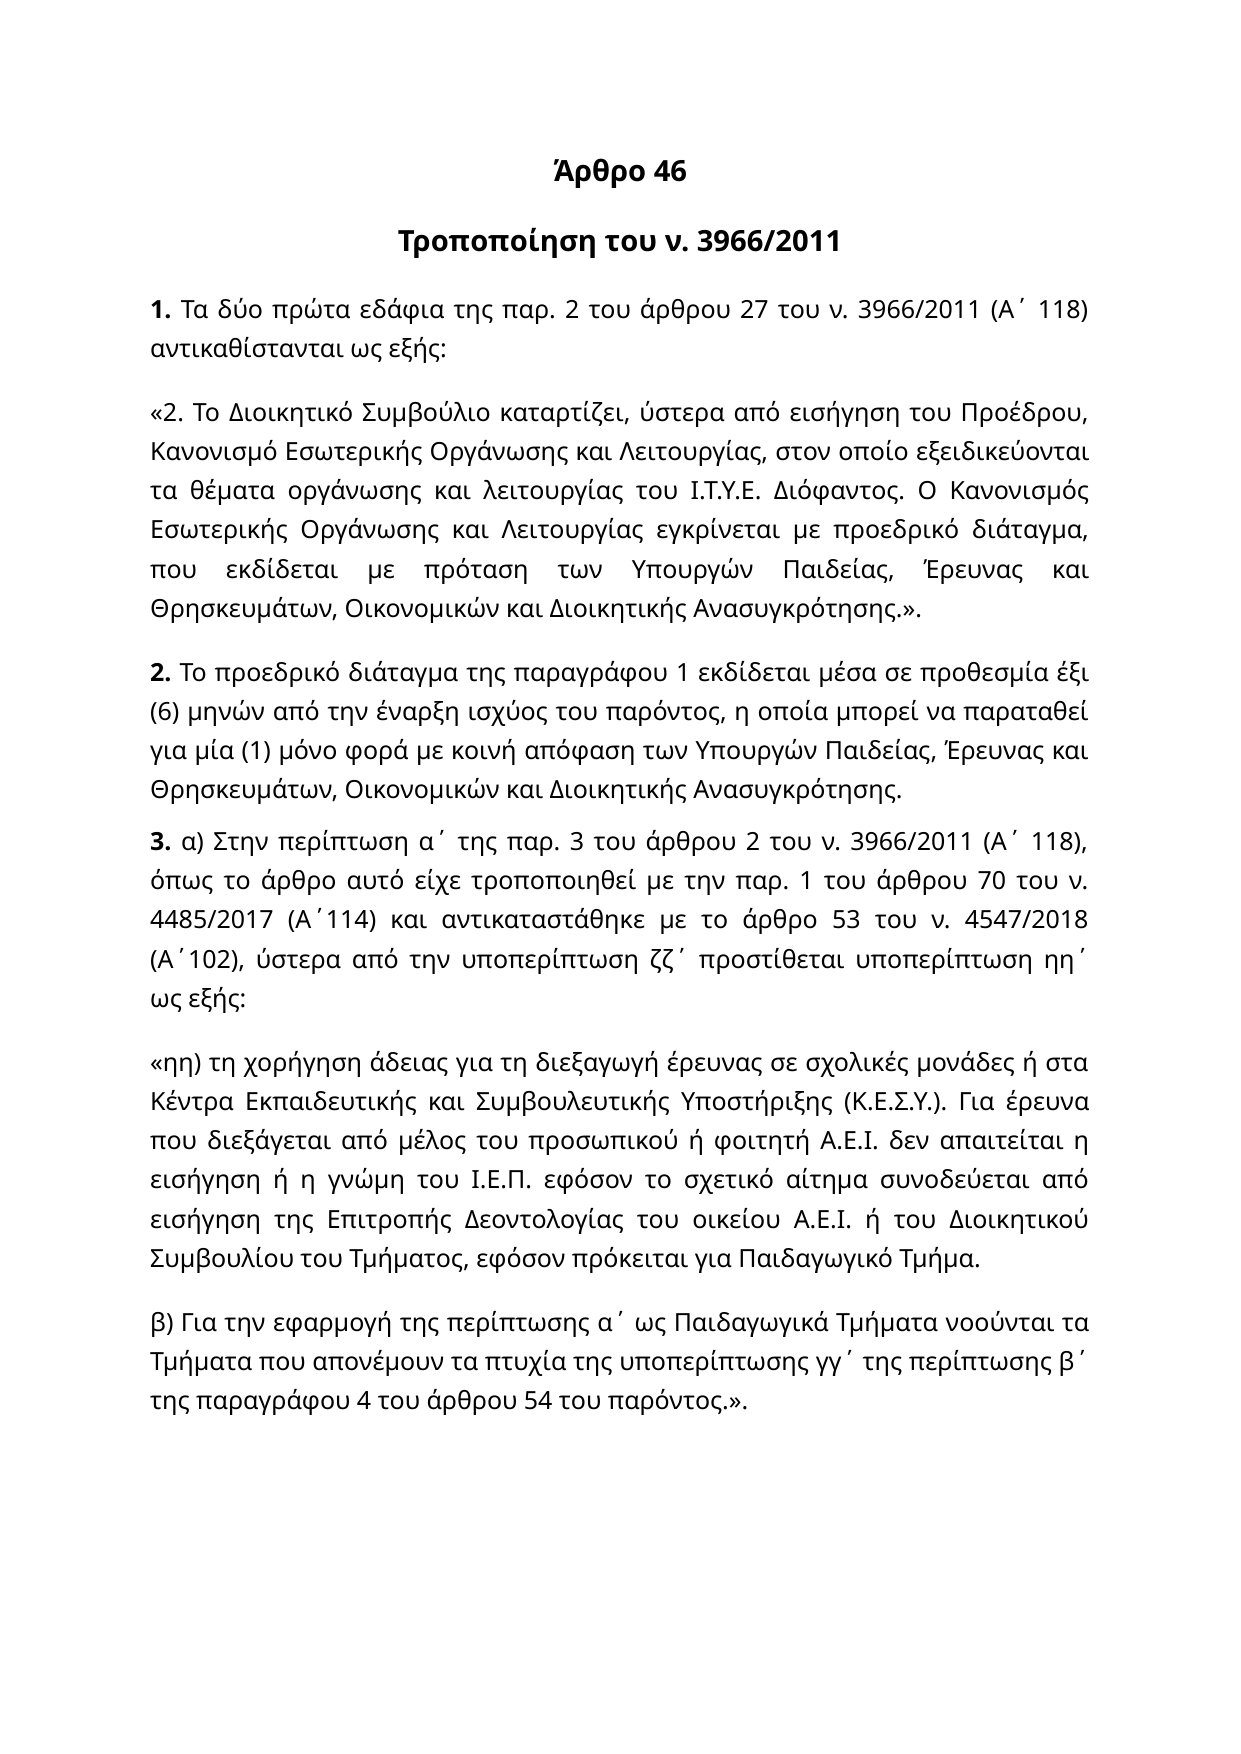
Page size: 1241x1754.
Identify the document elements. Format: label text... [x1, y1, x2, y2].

text β) Για την εφαρμογή της περίπτωσης α΄ ως Παιδαγωγικά Τμήματα νοούνται τα Τμήματα που απονέμουν τα πτυχία της υποπερίπτωσης γγ΄ της περίπτωσης β΄ της παραγράφου 4 του άρθρου 54 του παρόντος.». [150, 1304, 1090, 1417]
text 1. Τα δύο πρώτα εδάφια της παρ. 2 του άρθρου 27 του ν. 3966/2011 (Α΄ 118) αντικαθίστανται ως εξής: [150, 291, 1090, 364]
text 2. Το προεδρικό διάταγμα της παραγράφου 1 εκδίδεται μέσα σε προθεσμία έξι (6) μηνών από την έναρξη ισχύος του παρόντος, η οποία μπορεί να παραταθεί για μία (1) μόνο φορά με κοινή απόφαση των Υπουργών Παιδείας, Έρευνας και Θρησκευμάτων, Οικονομικών και Διοικητικής Ανασυγκρότησης. [150, 654, 1090, 806]
text 3. α) Στην περίπτωση α΄ της παρ. 3 του άρθρου 2 του ν. 3966/2011 (Α΄ 118), όπως το άρθρο αυτό είχε τροποποιηθεί με την παρ. 1 του άρθρου 70 του ν. 4485/2017 (Α΄114) και αντικαταστάθηκε με το άρθρο 53 του ν. 4547/2018 (Α΄102), ύστερα από την υποπερίπτωση ζζ΄ προστίθεται υποπερίπτωση ηη΄ ως εξής: [150, 824, 1090, 1014]
text «2. Το Διοικητικό Συμβούλιο καταρτίζει, ύστερα από εισήγηση του Προέδρου, Κανονισμό Εσωτερικής Οργάνωσης και Λειτουργίας, στον οποίο εξειδικεύονται τα θέματα οργάνωσης και λειτουργίας του Ι.Τ.Υ.Ε. Διόφαντος. Ο Κανονισμός Εσωτερικής Οργάνωσης και Λειτουργίας εγκρίνεται με προεδρικό διάταγμα, που εκδίδεται με πρόταση των Υπουργών Παιδείας, Έρευνας και Θρησκευμάτων, Οικονομικών και Διοικητικής Ανασυγκρότησης.». [150, 394, 1090, 624]
text «ηη) τη χορήγηση άδειας για τη διεξαγωγή έρευνας σε σχολικές μονάδες ή στα Κέντρα Εκπαιδευτικής και Συμβουλευτικής Υποστήριξης (Κ.Ε.Σ.Υ.). Για έρευνα που διεξάγεται από μέλος του προσωπικού ή φοιτητή Α.Ε.Ι. δεν απαιτείται η εισήγηση ή η γνώμη του Ι.Ε.Π. εφόσον το σχετικό αίτημα συνοδεύεται από εισήγηση της Επιτροπής Δεοντολογίας του οικείου Α.Ε.Ι. ή του Διοικητικού Συμβουλίου του Τμήματος, εφόσον πρόκειται για Παιδαγωγικό Τμήμα. [150, 1044, 1090, 1274]
subtitle Άρθρο 46 [150, 150, 1090, 190]
subtitle Τροποποίηση του ν. 3966/2011 [150, 221, 1090, 260]
